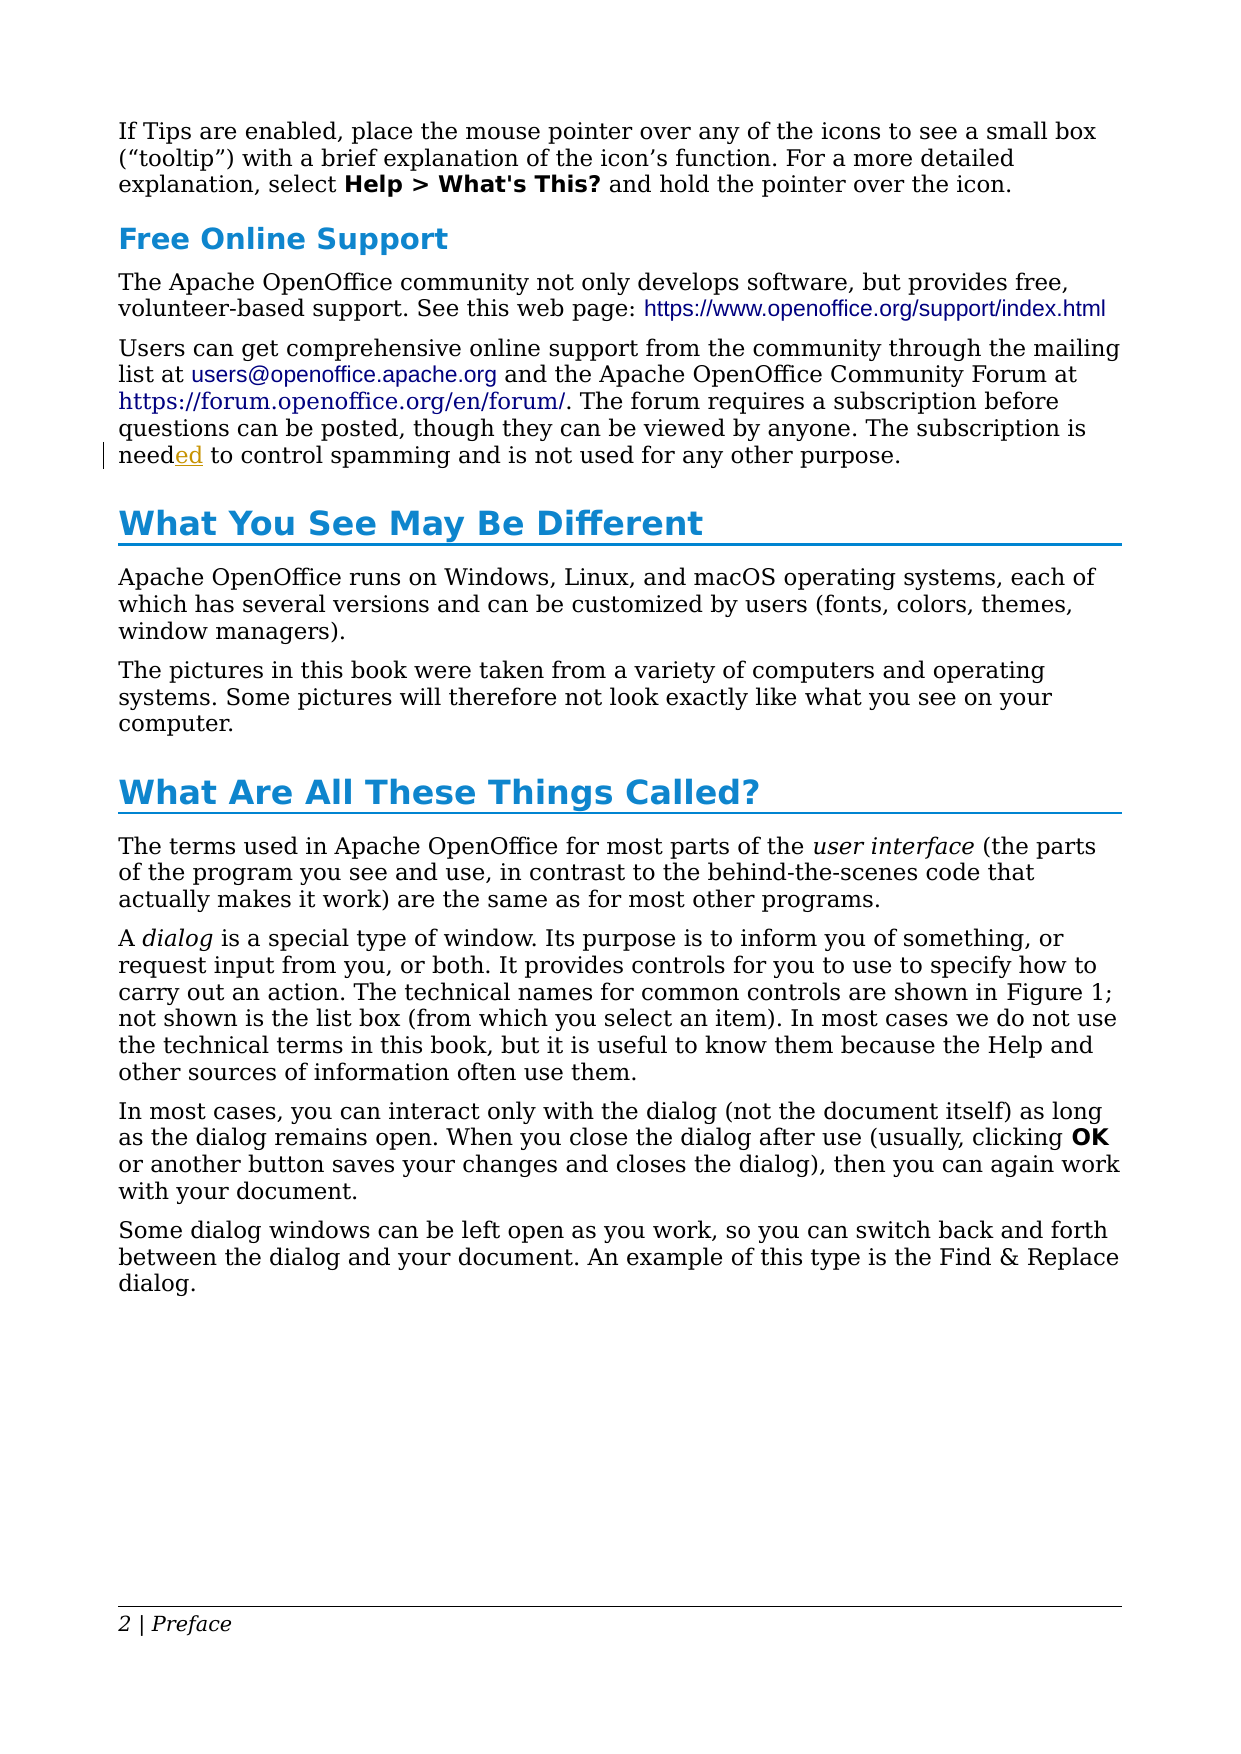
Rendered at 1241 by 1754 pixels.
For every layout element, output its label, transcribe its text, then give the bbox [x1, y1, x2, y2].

subtitle Free Online Support [118, 222, 1122, 256]
text Some dialog windows can be left open as you work, so you can switch back and forth between the dialog and your document. An example of this type is the Find & Replace dialog. [118, 1217, 1122, 1297]
text The Apache OpenOffice community not only develops software, but provides free, volunteer-based support. See this web page: https://www.openoffice.org/support/index.html [118, 269, 1122, 322]
text A dialog is a special type of window. Its purpose is to inform you of something, or request input from you, or both. It provides controls for you to use to specify how to carry out an action. The technical names for common controls are shown in Figure 1; not shown is the list box (from which you select an item). In most cases we do not use the technical terms in this book, but it is useful to know them because the Help and other sources of information often use them. [118, 925, 1122, 1085]
text Users can get comprehensive online support from the community through the mailing list at users@openoffice.apache.org and the Apache OpenOffice Community Forum at https://forum.openoffice.org/en/forum/. The forum requires a subscription before questions can be posted, though they can be viewed by anyone. The subscription is needed to control spamming and is not used for any other purpose. [118, 335, 1122, 468]
subtitle What Are All These Things Called? [118, 773, 1122, 812]
text If Tips are enabled, place the mouse pointer over any of the icons to see a small box (“tooltip”) with a brief explanation of the icon’s function. For a more detailed explanation, select Help > What's This? and hold the pointer over the icon. [118, 118, 1122, 198]
text In most cases, you can interact only with the dialog (not the document itself) as long as the dialog remains open. When you close the dialog after use (usually, clicking OK or another button saves your changes and closes the dialog), then you can again work with your document. [118, 1098, 1122, 1204]
subtitle What You See May Be Different [118, 505, 1122, 543]
text Apache OpenOffice runs on Windows, Linux, and macOS operating systems, each of which has several versions and can be customized by users (fonts, colors, themes, window managers). [118, 564, 1122, 644]
text The terms used in Apache OpenOffice for most parts of the user interface (the parts of the program you see and use, in contrast to the behind-the-scenes code that actually makes it work) are the same as for most other programs. [118, 833, 1122, 913]
text The pictures in this book were taken from a variety of computers and operating systems. Some pictures will therefore not look exactly like what you see on your computer. [118, 657, 1122, 737]
